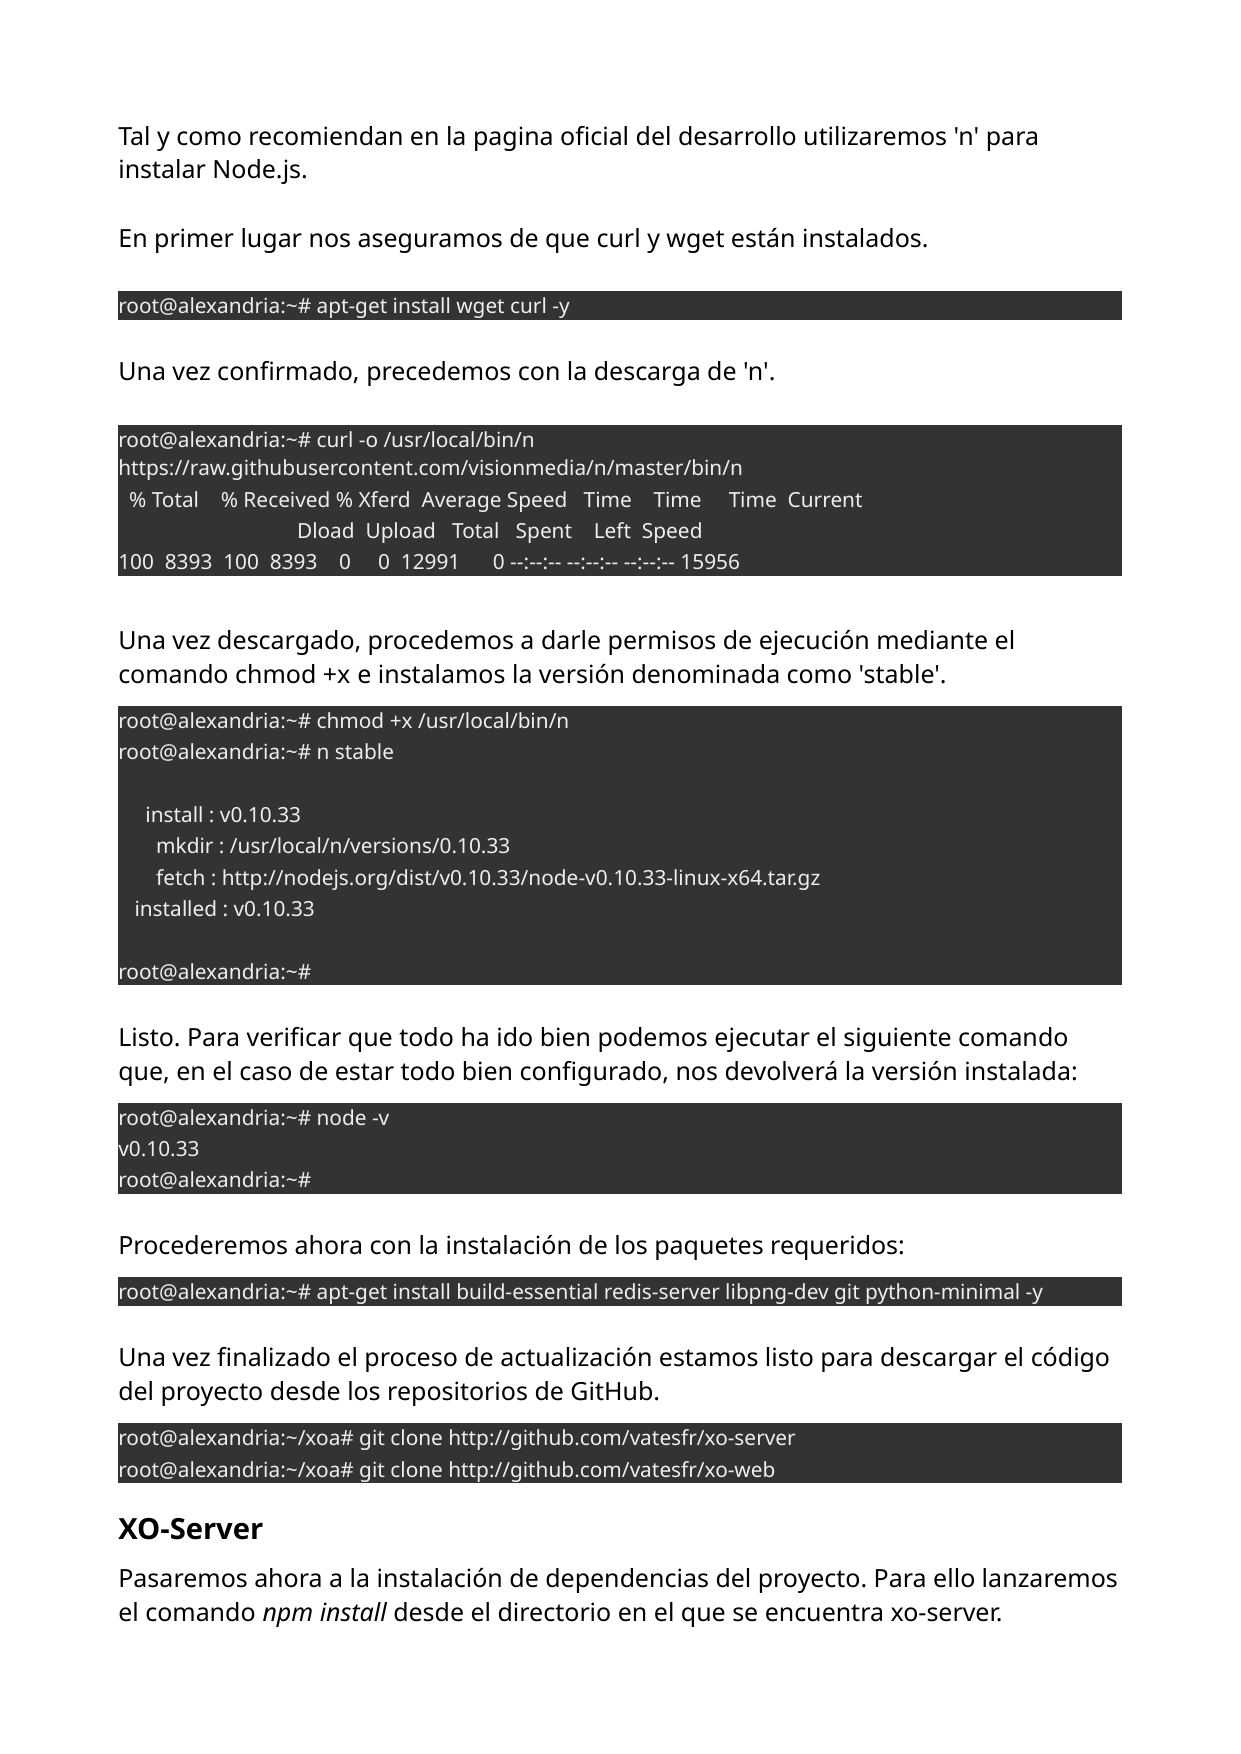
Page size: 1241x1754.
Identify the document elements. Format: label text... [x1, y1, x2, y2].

text root@alexandria:~# node -v [118, 1103, 1122, 1131]
text root@alexandria:~# curl -o /usr/local/bin/n https://raw.githubusercontent.com/visionmedia/n/master/bin/n [118, 425, 1122, 482]
text Una vez finalizado el proceso de actualización estamos listo para descargar el código del proyecto desde los repositorios de GitHub. [118, 1340, 1122, 1408]
text root@alexandria:~# apt-get install wget curl -y [118, 291, 1122, 320]
text Tal y como recomiendan en la pagina oficial del desarrollo utilizaremos 'n' para instalar Node.js. [118, 118, 1122, 186]
text Dload Upload Total Spent Left Speed [118, 516, 1122, 544]
text Procederemos ahora con la instalación de los paquetes requeridos: [118, 1228, 1122, 1262]
text % Total % Received % Xferd Average Speed Time Time Time Current [118, 485, 1122, 513]
text root@alexandria:~# [118, 957, 1122, 985]
text Una vez descargado, procedemos a darle permisos de ejecución mediante el comando chmod +x e instalamos la versión denominada como 'stable'. [118, 622, 1122, 691]
text En primer lugar nos aseguramos de que curl y wget están instalados. [118, 220, 1122, 254]
text root@alexandria:~/xoa# git clone http://github.com/vatesfr/xo-server [118, 1423, 1122, 1452]
text fetch : http://nodejs.org/dist/v0.10.33/node-v0.10.33-linux-x64.tar.gz [118, 863, 1122, 891]
text install : v0.10.33 [118, 800, 1122, 828]
text Listo. Para verificar que todo ha ido bien podemos ejecutar el siguiente comando que, en el caso de estar todo bien configurado, nos devolverá la versión instalada: [118, 1019, 1122, 1087]
text mkdir : /usr/local/n/versions/0.10.33 [118, 831, 1122, 860]
text 100 8393 100 8393 0 0 12991 0 --:--:-- --:--:-- --:--:-- 15956 [118, 547, 1122, 576]
subtitle XO-Server [118, 1508, 1122, 1548]
text installed : v0.10.33 [118, 894, 1122, 922]
text Una vez confirmado, precedemos con la descarga de 'n'. [118, 354, 1122, 388]
text root@alexandria:~# n stable [118, 737, 1122, 766]
text root@alexandria:~# chmod +x /usr/local/bin/n [118, 706, 1122, 734]
text Pasaremos ahora a la instalación de dependencias del proyecto. Para ello lanzaremos el comando npm install desde el directorio en el que se encuentra xo-server. [118, 1561, 1122, 1629]
text root@alexandria:~/xoa# git clone http://github.com/vatesfr/xo-web [118, 1455, 1122, 1483]
text root@alexandria:~# [118, 1166, 1122, 1194]
text root@alexandria:~# apt-get install build-essential redis-server libpng-dev git python-minimal -y [118, 1277, 1122, 1306]
text v0.10.33 [118, 1134, 1122, 1163]
